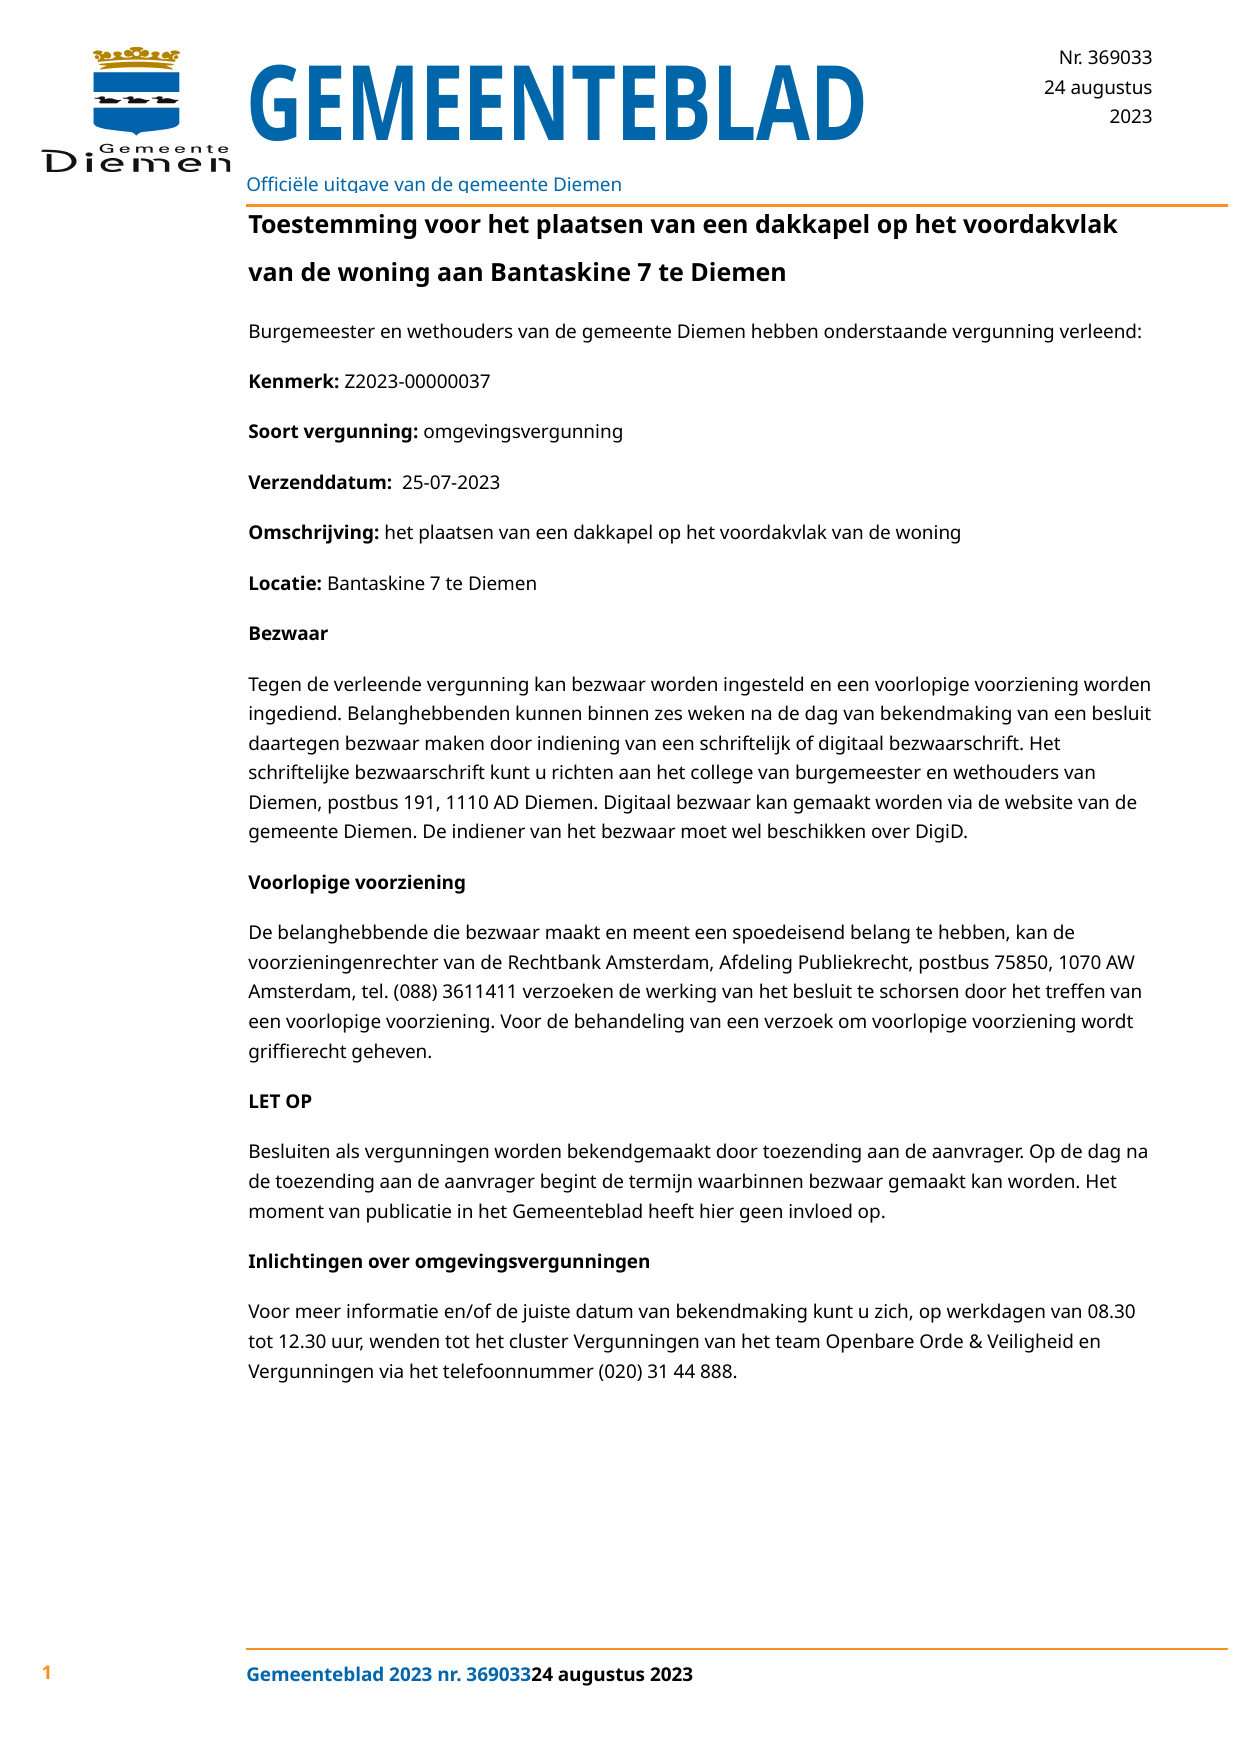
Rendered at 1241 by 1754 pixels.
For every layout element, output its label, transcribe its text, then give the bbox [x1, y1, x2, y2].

picture [41, 47, 231, 172]
text Inlichtingen over omgevingsvergunningen [248, 1248, 1152, 1274]
text De belanghebbende die bezwaar maakt en meent een spoedeisend belang te hebben, kan de voorzieningenrechter van de Rechtbank Amsterdam, Afdeling Publiekrecht, postbus 75850, 1070 AW Amsterdam, tel. (088) 3611411 verzoeken de werking van het besluit te schorsen door het treffen van een voorlopige voorziening. Voor de behandeling van een verzoek om voorlopige voorziening wordt griffierecht geheven. [248, 919, 1152, 1064]
text Omschrijving: het plaatsen van een dakkapel op het voordakvlak van de woning [248, 519, 1152, 545]
text Kenmerk: Z2023-00000037 [248, 368, 1152, 394]
text Tegen de verleende vergunning kan bezwaar worden ingesteld en een voorlopige voorziening worden ingediend. Belanghebbenden kunnen binnen zes weken na de dag van bekendmaking van een besluit daartegen bezwaar maken door indiening van een schriftelijk of digitaal bezwaarschrift. Het schriftelijke bezwaarschrift kunt u richten aan het college van burgemeester en wethouders van Diemen, postbus 191, 1110 AD Diemen. Digitaal bezwaar kan gemaakt worden via de website van de gemeente Diemen. De indiener van het bezwaar moet wel beschikken over DigiD. [248, 671, 1152, 844]
text Locatie: Bantaskine 7 te Diemen [248, 570, 1152, 596]
text Soort vergunning: omgevingsvergunning [248, 419, 1152, 444]
text Burgemeester en wethouders van de gemeente Diemen hebben onderstaande vergunning verleend: [248, 318, 1152, 344]
text Toestemming voor het plaatsen van een dakkapel op het voordakvlak van de woning aan Bantaskine 7 te Diemen [248, 207, 1152, 288]
text LET OP [248, 1088, 1152, 1114]
text Voor meer informatie en/of de juiste datum van bekendmaking kunt u zich, op werkdagen van 08.30 tot 12.30 uur, wenden tot het cluster Vergunningen van het team Openbare Orde & Veiligheid en Vergunningen via het telefoonnummer (020) 31 44 888. [248, 1299, 1152, 1384]
text Bezwaar [248, 620, 1152, 646]
text Voorlopige voorziening [248, 869, 1152, 895]
text Besluiten als vergunningen worden bekendgemaakt door toezending aan de aanvrager. Op de dag na de toezending aan de aanvrager begint de termijn waarbinnen bezwaar gemaakt kan worden. Het moment van publicatie in het Gemeenteblad heeft hier geen invloed op. [248, 1139, 1152, 1224]
text Verzenddatum: 25-07-2023 [248, 469, 1152, 495]
